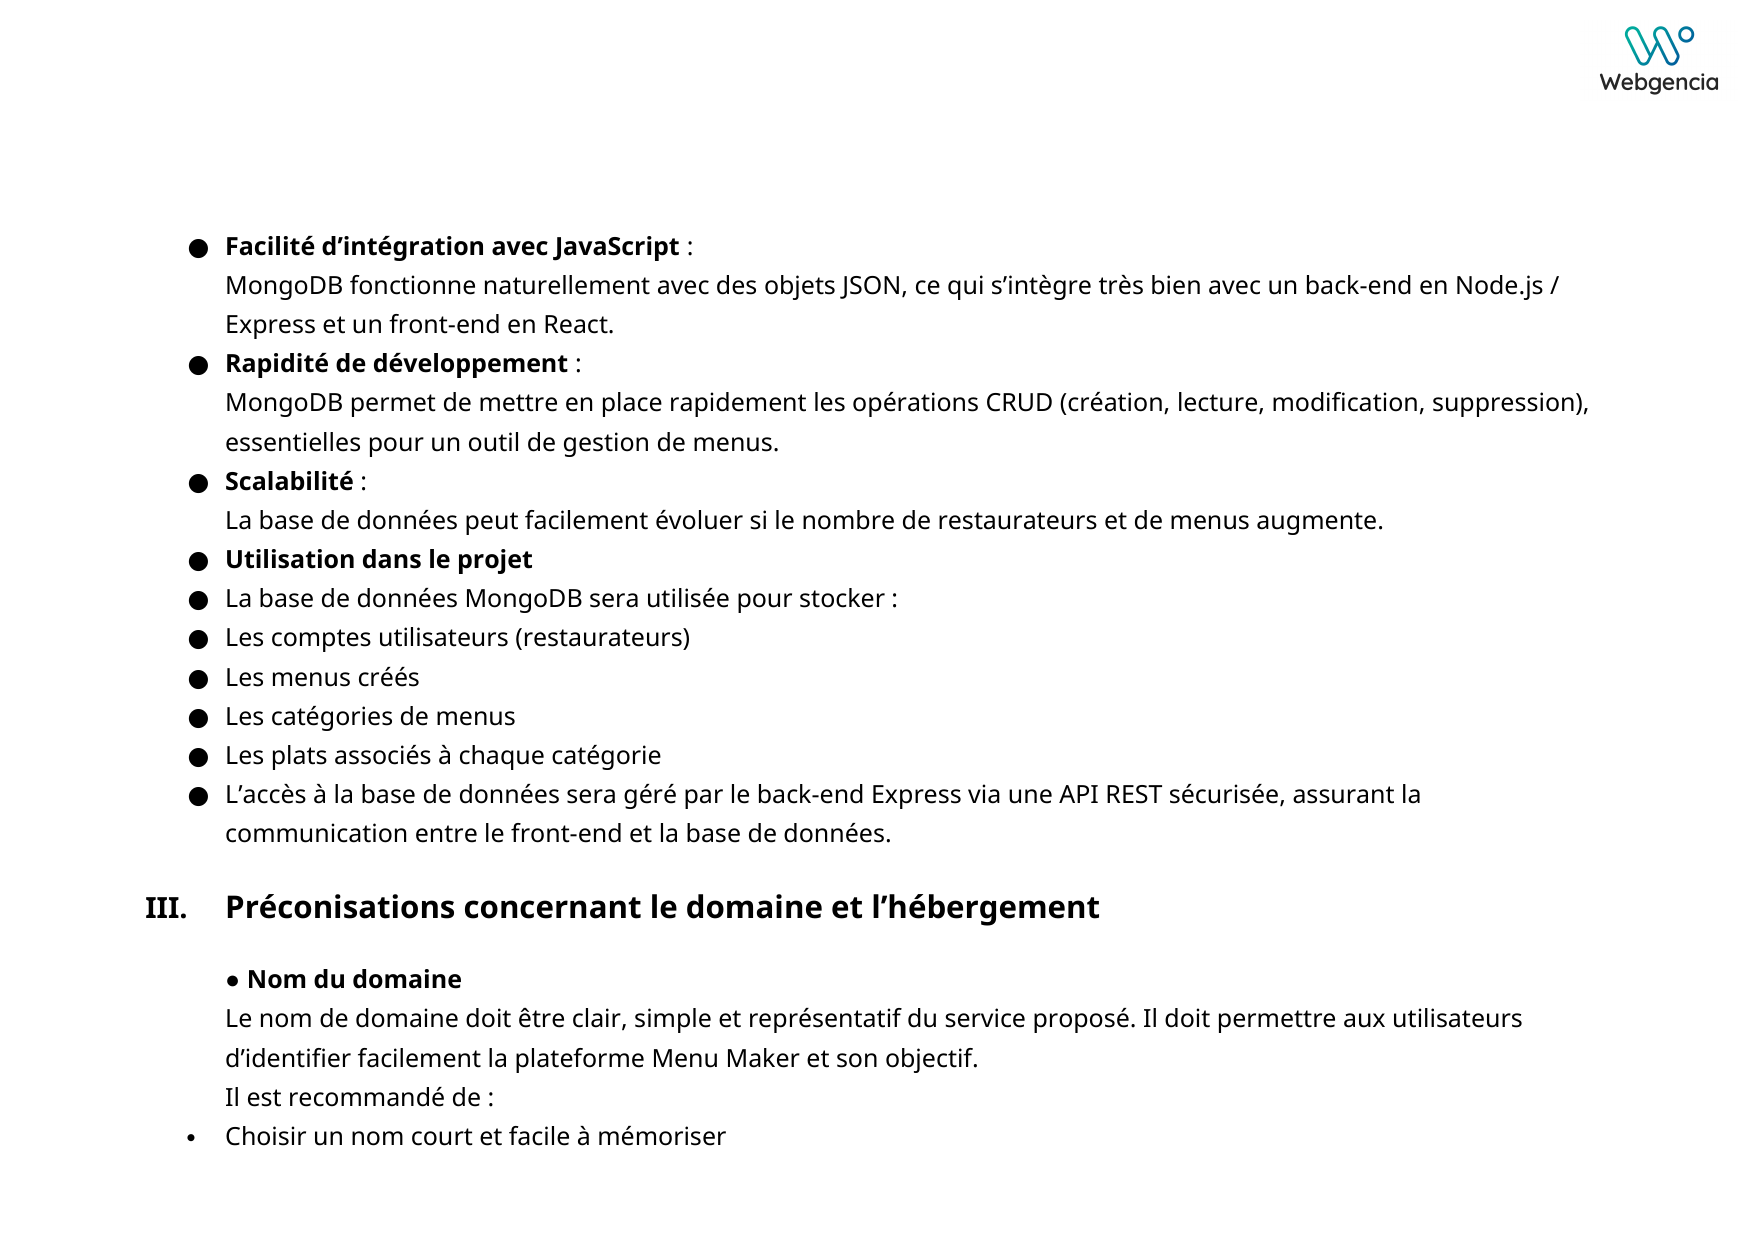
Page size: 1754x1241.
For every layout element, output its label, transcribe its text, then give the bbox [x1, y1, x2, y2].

list Facilité d’intégration avec JavaScript : MongoDB fonctionne naturellement avec des objets JSON, ce qui s’intègre très bien avec un back-end en Node.js / Express et un front-end en React. [187, 228, 1604, 341]
list Les menus créés [187, 659, 1604, 693]
list L’accès à la base de données sera géré par le back-end Express via une API REST sécurisée, assurant la communication entre le front-end et la base de données. [187, 777, 1604, 850]
list Les comptes utilisateurs (restaurateurs) [187, 620, 1604, 654]
text ● Nom du domaine [225, 962, 1604, 996]
list Les plats associés à chaque catégorie [187, 737, 1604, 772]
list Utilisation dans le projet [187, 542, 1604, 576]
text Il est recommandé de : [225, 1079, 1604, 1113]
list Scalabilité : La base de données peut facilement évoluer si le nombre de restaurateurs et de menus augmente. [187, 463, 1604, 537]
list Préconisations concernant le domaine et l’hébergement [187, 885, 1604, 928]
list Les catégories de menus [187, 698, 1604, 732]
list Choisir un nom court et facile à mémoriser [187, 1118, 1604, 1153]
text Le nom de domaine doit être clair, simple et représentatif du service proposé. Il doit permettre aux utilisateurs d’identifier facilement la plateforme Menu Maker et son objectif. [225, 1001, 1604, 1074]
list La base de données MongoDB sera utilisée pour stocker : [187, 581, 1604, 615]
list Rapidité de développement : MongoDB permet de mettre en place rapidement les opérations CRUD (création, lecture, modification, suppression), essentielles pour un outil de gestion de menus. [187, 346, 1604, 458]
